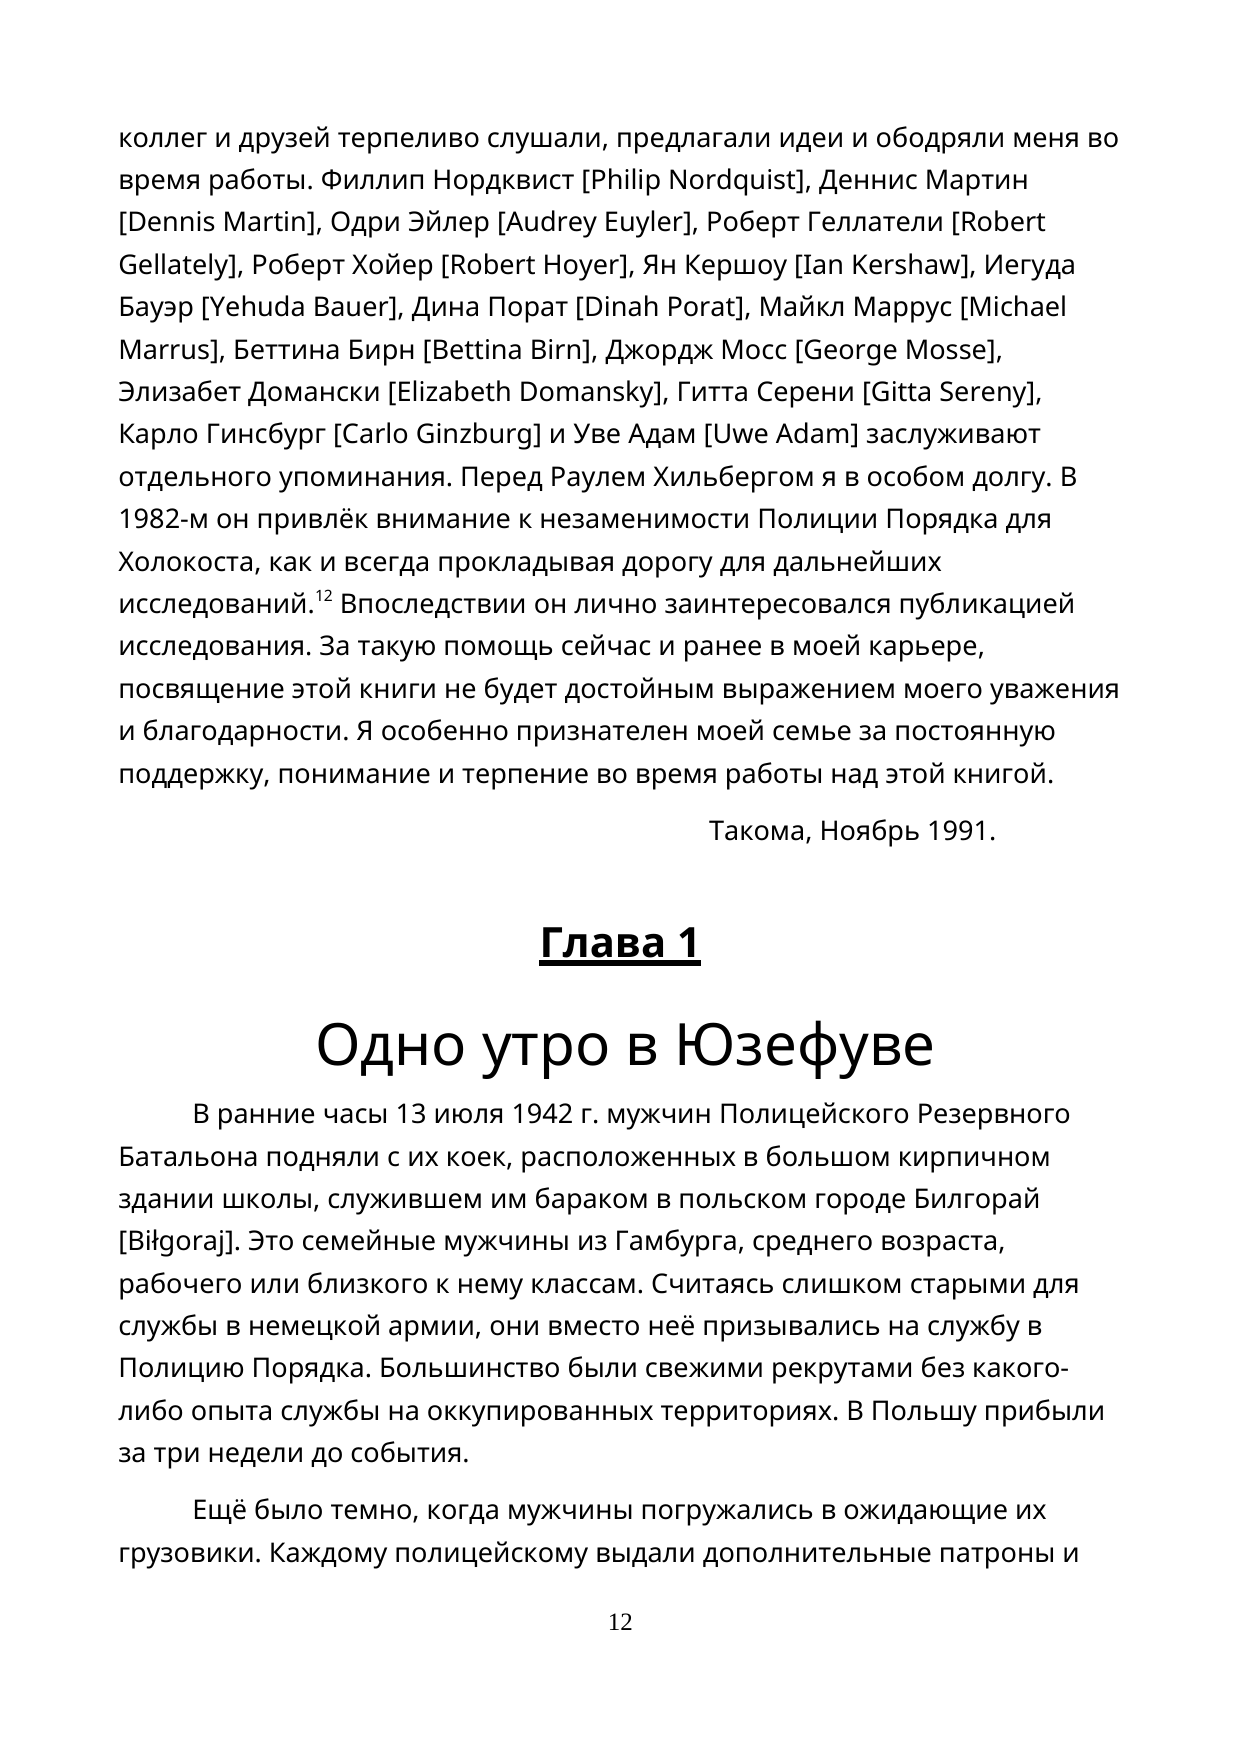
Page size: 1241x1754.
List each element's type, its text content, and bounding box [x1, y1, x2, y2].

text Такома, Ноябрь 1991. [118, 811, 1122, 848]
text В ранние часы 13 июля 1942 г. мужчин Полицейского Резервного Батальона подняли с их коек, расположенных в большом кирпичном здании школы, служившем им бараком в польском городе Билгорай [Biłgoraj]. Это семейные мужчины из Гамбурга, среднего возраста, рабочего или близкого к нему классам. Считаясь слишком старыми для службы в немецкой армии, они вместо неё призывались на службу в Полицию Порядка. Большинство были свежими рекрутами без какого-либо опыта службы на оккупированных территориях. В Польшу прибыли за три недели до события. [118, 1094, 1122, 1471]
subtitle Глава 1 [118, 912, 1122, 969]
text Ещё было темно, когда мужчины погружались в ожидающие их грузовики. Каждому полицейскому выдали дополнительные патроны и [118, 1491, 1122, 1570]
text коллег и друзей терпеливо слушали, предлагали идеи и ободряли меня во время работы. Филлип Нордквист [Philip Nordquist], Деннис Мартин [Dennis Martin], Одри Эйлер [Audrey Euyler], Роберт Геллатели [Robert Gellately], Роберт Хойер [Robert Hoyer], Ян Кершоу [Ian Kershaw], Иегуда Бауэр [Yehuda Bauer], Дина Порат [Dinah Porat], Майкл Маррус [Michael Marrus], Беттина Бирн [Bettina Birn], Джордж Мосс [George Mosse], Элизабет Домански [Elizabeth Domansky], Гитта Серени [Gitta Sereny], Карло Гинсбург [Carlo Ginzburg] и Уве Адам [Uwe Adam] заслуживают отдельного упоминания. Перед Раулем Хильбергом я в особом долгу. В 1982-м он привлёк внимание к незаменимости Полиции Порядка для Холокоста, как и всегда прокладывая дорогу для дальнейших исследований. Впоследствии он лично заинтересовался публикацией исследования. За такую помощь сейчас и ранее в моей карьере, посвящение этой книги не будет достойным выражением моего уважения и благодарности. Я особенно признателен моей семье за постоянную поддержку, понимание и терпение во время работы над этой книгой. [118, 118, 1122, 791]
subtitle Одно утро в Юзефуве [118, 1003, 1122, 1082]
